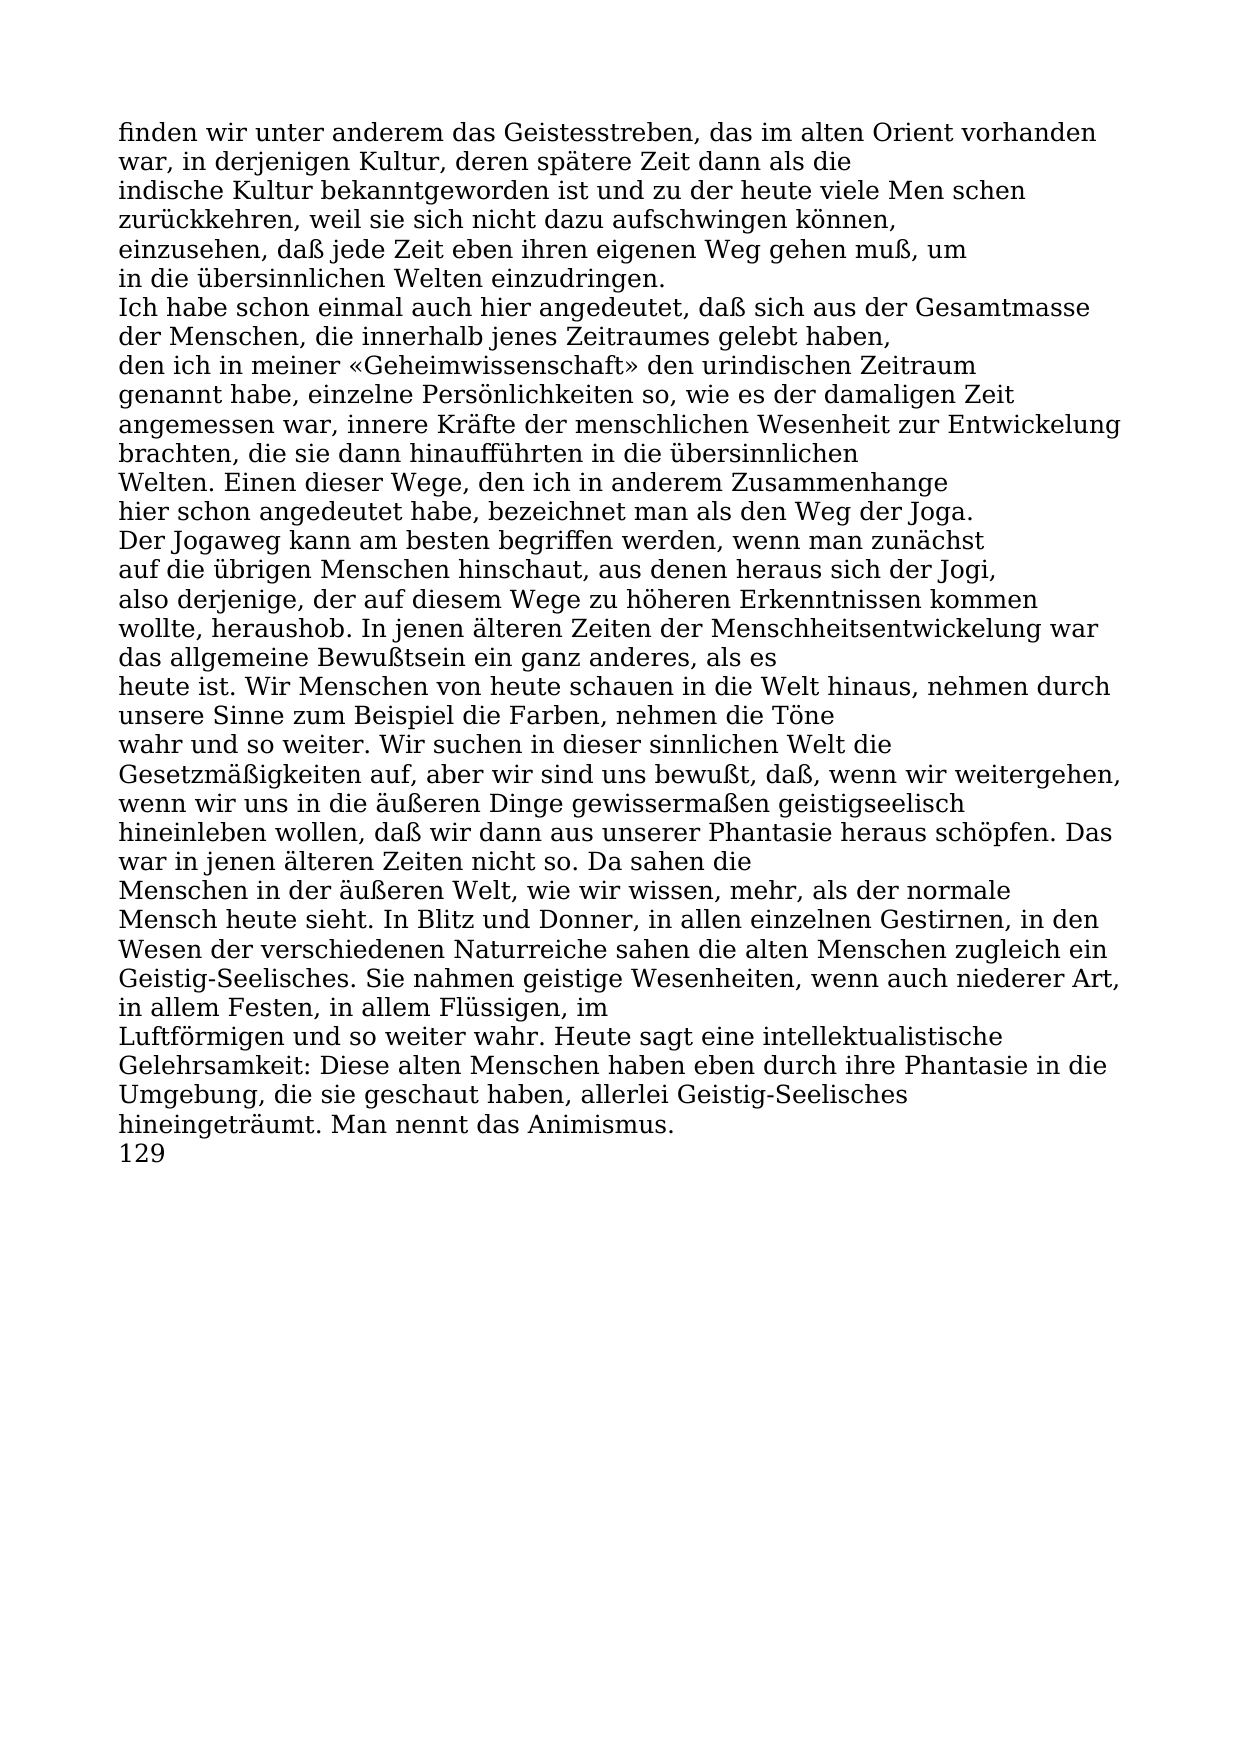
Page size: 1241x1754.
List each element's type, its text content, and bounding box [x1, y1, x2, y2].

text Gelehrsamkeit: Diese alten Menschen haben eben durch ihre Phantasie in die Umgebung, die sie geschaut haben, allerlei Geistig-Seelisches [118, 1051, 1122, 1110]
text Welten. Einen dieser Wege, den ich in anderem Zusammenhange [118, 468, 1122, 497]
text in die übersinnlichen Welten einzudringen. [118, 264, 1122, 293]
text einzusehen, daß jede Zeit eben ihren eigenen Weg gehen muß, um [118, 235, 1122, 264]
text wahr und so weiter. Wir suchen in dieser sinnlichen Welt die Gesetzmäßigkeiten auf, aber wir sind uns bewußt, daß, wenn wir weitergehen, wenn wir uns in die äußeren Dinge gewissermaßen geistigseelisch hineinleben wollen, daß wir dann aus unserer Phantasie heraus schöpfen. Das war in jenen älteren Zeiten nicht so. Da sahen die [118, 731, 1122, 876]
text 129 [118, 1139, 1122, 1168]
text also derjenige, der auf diesem Wege zu höheren Erkenntnissen kommen wollte, heraushob. In jenen älteren Zeiten der Menschheitsentwickelung war das allgemeine Bewußtsein ein ganz anderes, als es [118, 585, 1122, 672]
text Der Jogaweg kann am besten begriffen werden, wenn man zunächst [118, 526, 1122, 556]
text genannt habe, einzelne Persönlichkeiten so, wie es der damaligen Zeit [118, 381, 1122, 410]
text Luftförmigen und so weiter wahr. Heute sagt eine intellektualistische [118, 1022, 1122, 1051]
text den ich in meiner «Geheimwissenschaft» den urindischen Zeitraum [118, 351, 1122, 381]
text hier schon angedeutet habe, bezeichnet man als den Weg der Joga. [118, 497, 1122, 526]
text Mensch heute sieht. In Blitz und Donner, in allen einzelnen Gestirnen, in den Wesen der verschiedenen Naturreiche sahen die alten Menschen zugleich ein Geistig-Seelisches. Sie nahmen geistige Wesenheiten, wenn auch niederer Art, in allem Festen, in allem Flüssigen, im [118, 906, 1122, 1022]
text Menschen in der äußeren Welt, wie wir wissen, mehr, als der normale [118, 876, 1122, 906]
text hineingeträumt. Man nennt das Animismus. [118, 1110, 1122, 1139]
text finden wir unter anderem das Geistesstreben, das im alten Orient vorhanden war, in derjenigen Kultur, deren spätere Zeit dann als die [118, 118, 1122, 176]
text Ich habe schon einmal auch hier angedeutet, daß sich aus der Gesamtmasse der Menschen, die innerhalb jenes Zeitraumes gelebt haben, [118, 293, 1122, 351]
text auf die übrigen Menschen hinschaut, aus denen heraus sich der Jogi, [118, 556, 1122, 585]
text heute ist. Wir Menschen von heute schauen in die Welt hinaus, nehmen durch unsere Sinne zum Beispiel die Farben, nehmen die Töne [118, 672, 1122, 731]
text indische Kultur bekanntgeworden ist und zu der heute viele Men schen zurückkehren, weil sie sich nicht dazu aufschwingen können, [118, 176, 1122, 235]
text angemessen war, innere Kräfte der menschlichen Wesenheit zur Entwickelung brachten, die sie dann hinaufführten in die übersinnlichen [118, 410, 1122, 468]
